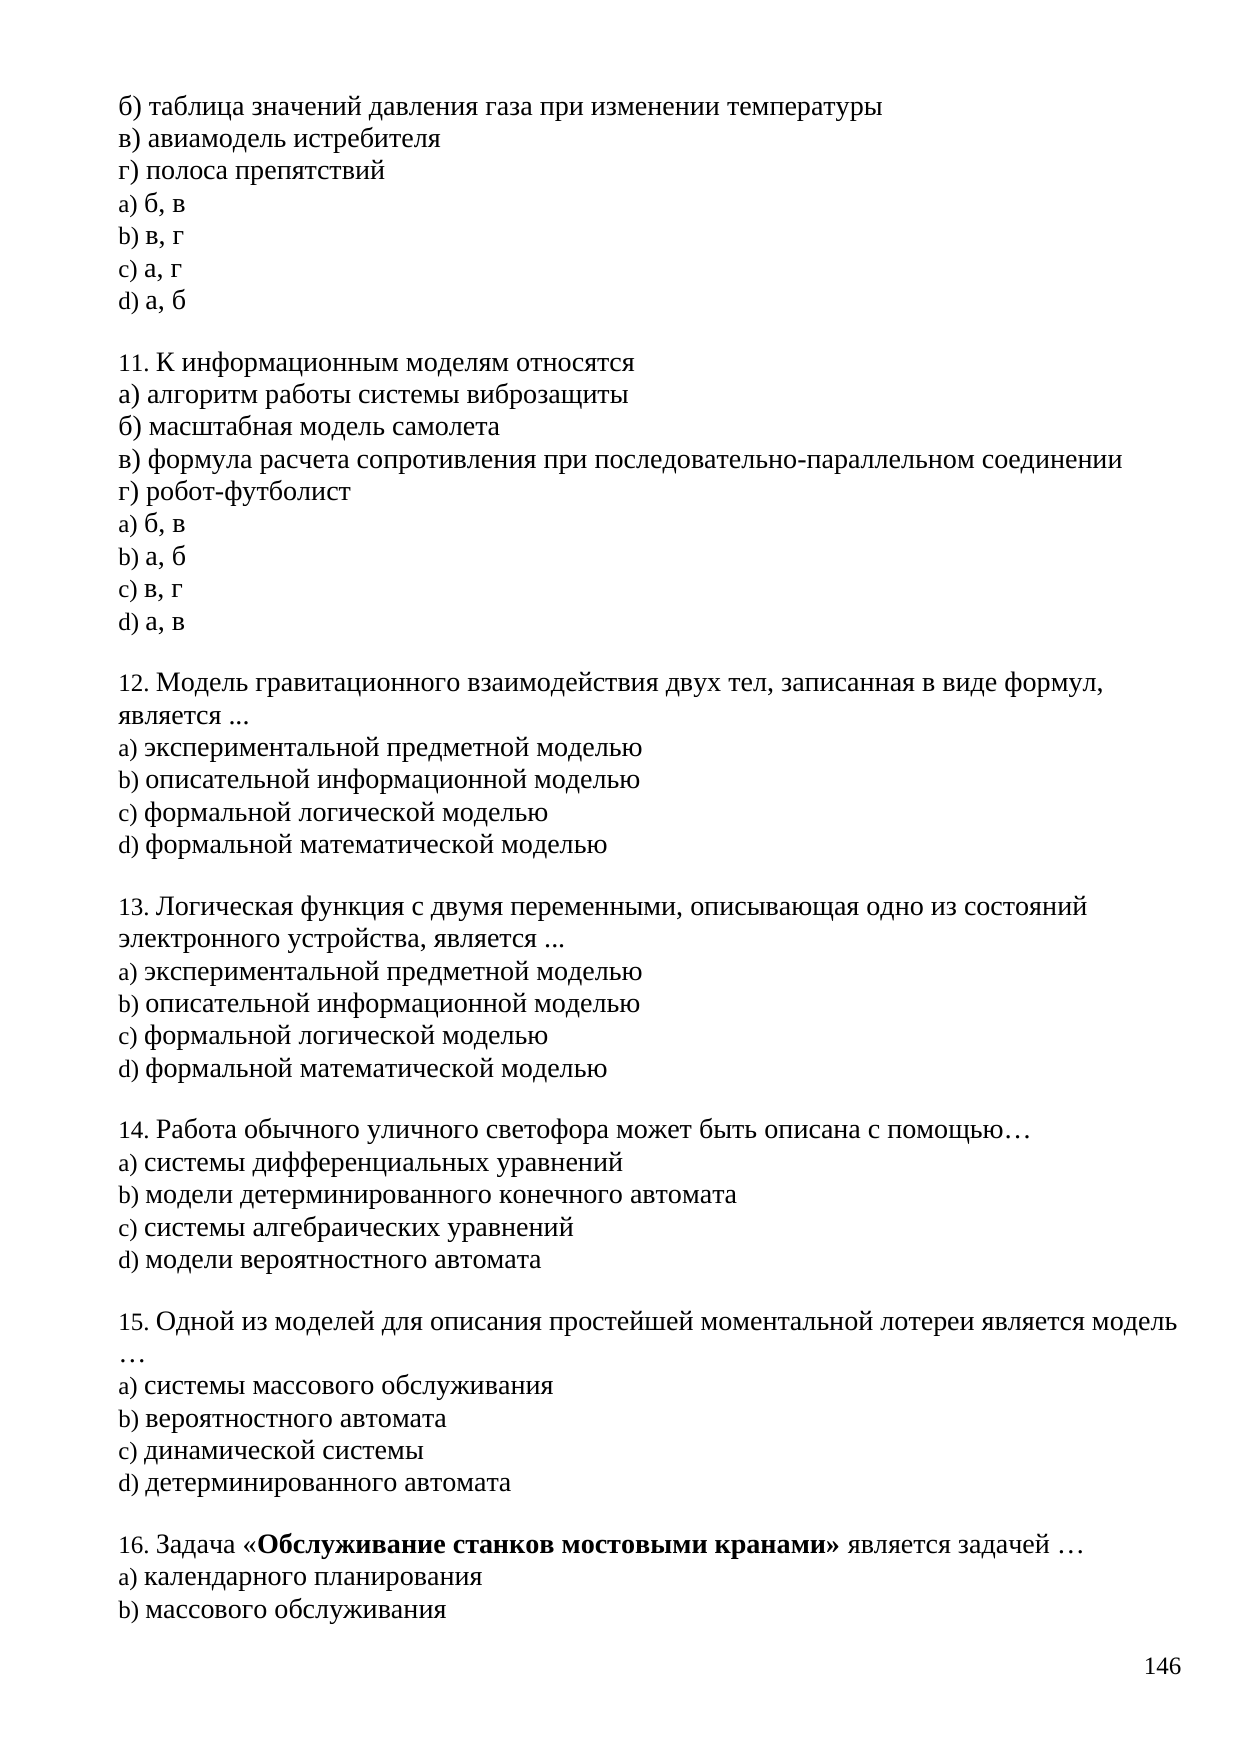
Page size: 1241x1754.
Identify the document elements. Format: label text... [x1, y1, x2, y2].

text 16. Задача «Обслуживание станков мостовыми кранами» является задачей … a) календарного планирования b) массового обслуживания [118, 1527, 1181, 1624]
text 11. К информационным моделям относятся а) алгоритм работы системы виброзащиты б) масштабная модель самолета в) формула расчета сопротивления при последовательно-параллельном соединении г) робот-футболист a) б, в b) а, б c) в, г d) а, в [118, 344, 1181, 636]
text 14. Работа обычного уличного светофора может быть описана с помощью… a) системы дифференциальных уравнений b) модели детерминированного конечного автомата c) системы алгебраических уравнений d) модели вероятностного автомата [118, 1112, 1181, 1274]
text 15. Одной из моделей для описания простейшей моментальной лотереи является модель … a) системы массового обслуживания b) вероятностного автомата c) динамической системы d) детерминированного автомата [118, 1303, 1181, 1498]
text 13. Логическая функция с двумя переменными, описывающая одно из состояний электронного устройства, является ... a) экспериментальной предметной моделью b) описательной информационной моделью c) формальной логической моделью d) формальной математической моделью [118, 889, 1181, 1083]
text б) таблица значений давления газа при изменении температуры в) авиамодель истребителя г) полоса препятствий a) б, в b) в, г c) а, г d) а, б [118, 89, 1181, 315]
text 12. Модель гравитационного взаимодействия двух тел, записанная в виде формул, является ... a) экспериментальной предметной моделью b) описательной информационной моделью c) формальной логической моделью d) формальной математической моделью [118, 665, 1181, 860]
